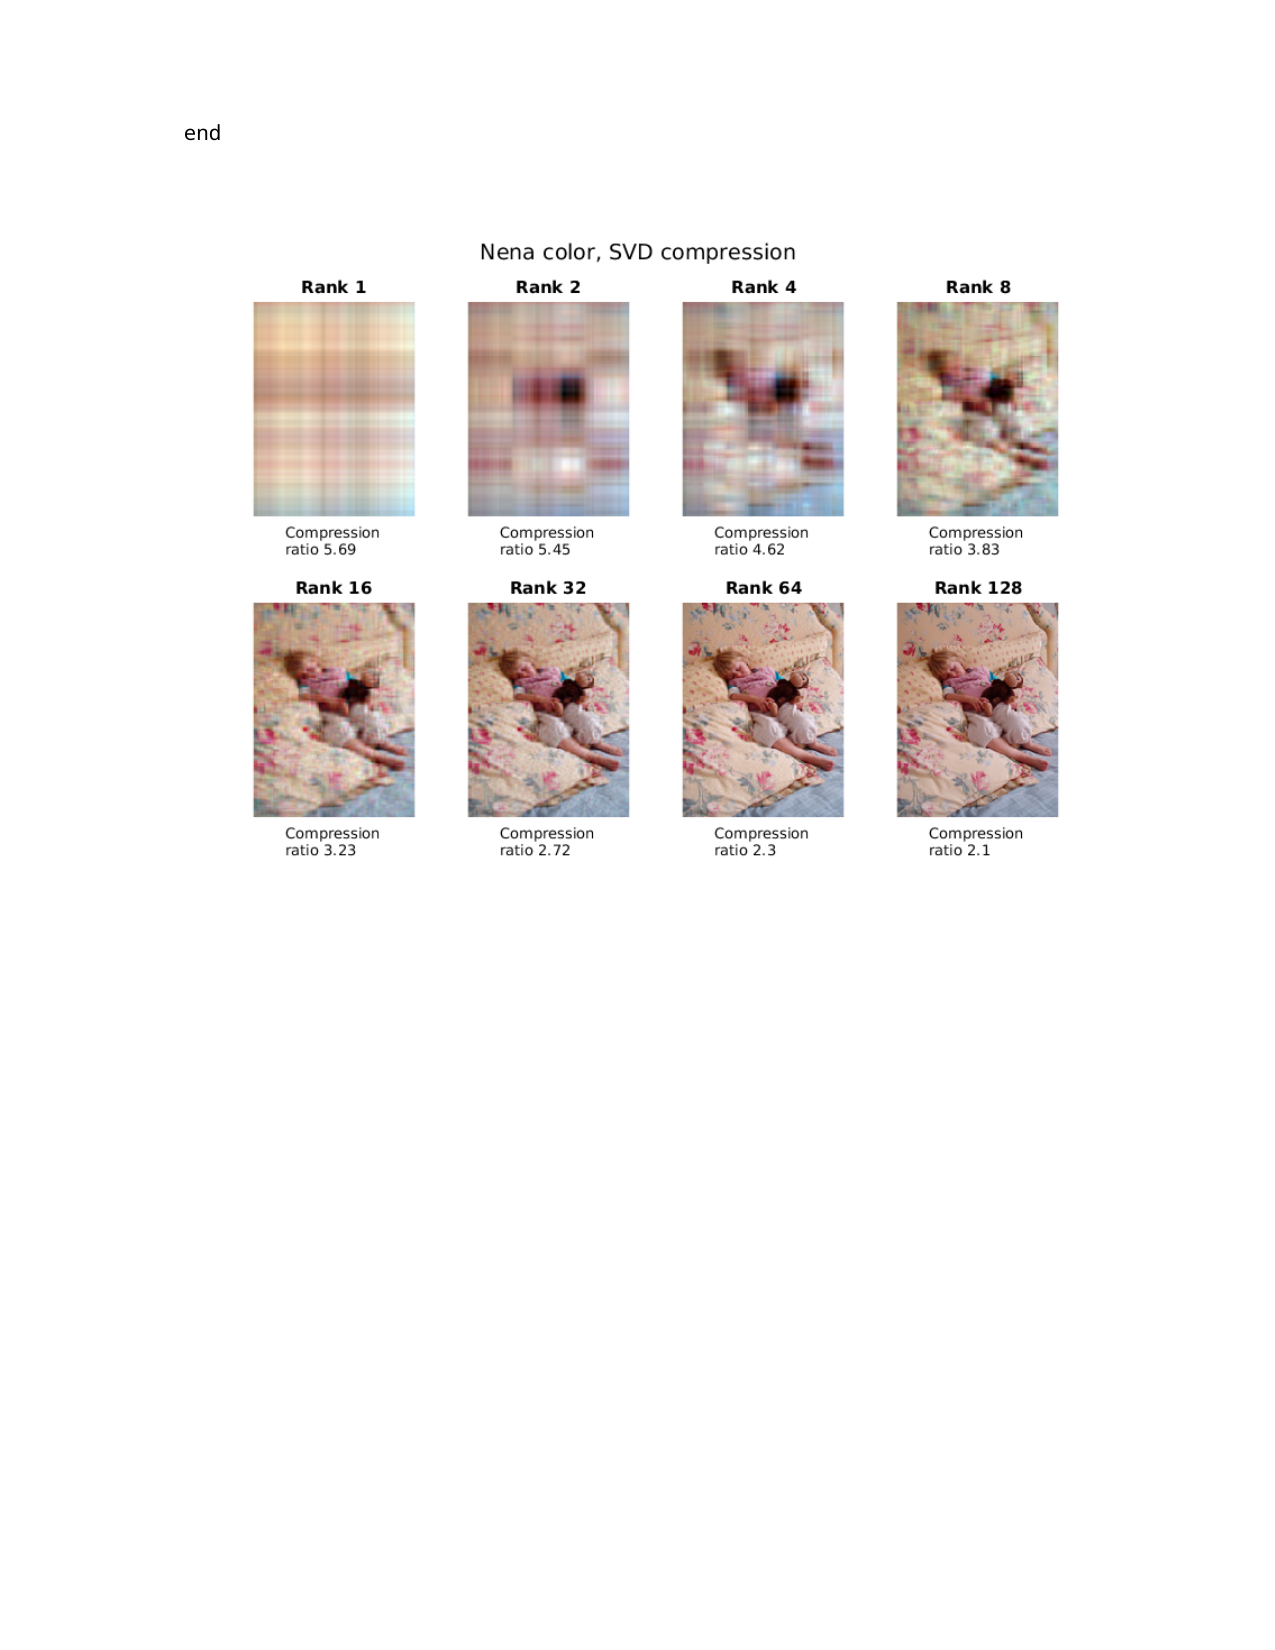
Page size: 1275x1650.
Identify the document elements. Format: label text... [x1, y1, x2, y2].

text end [184, 118, 1157, 147]
picture [118, 219, 1158, 889]
